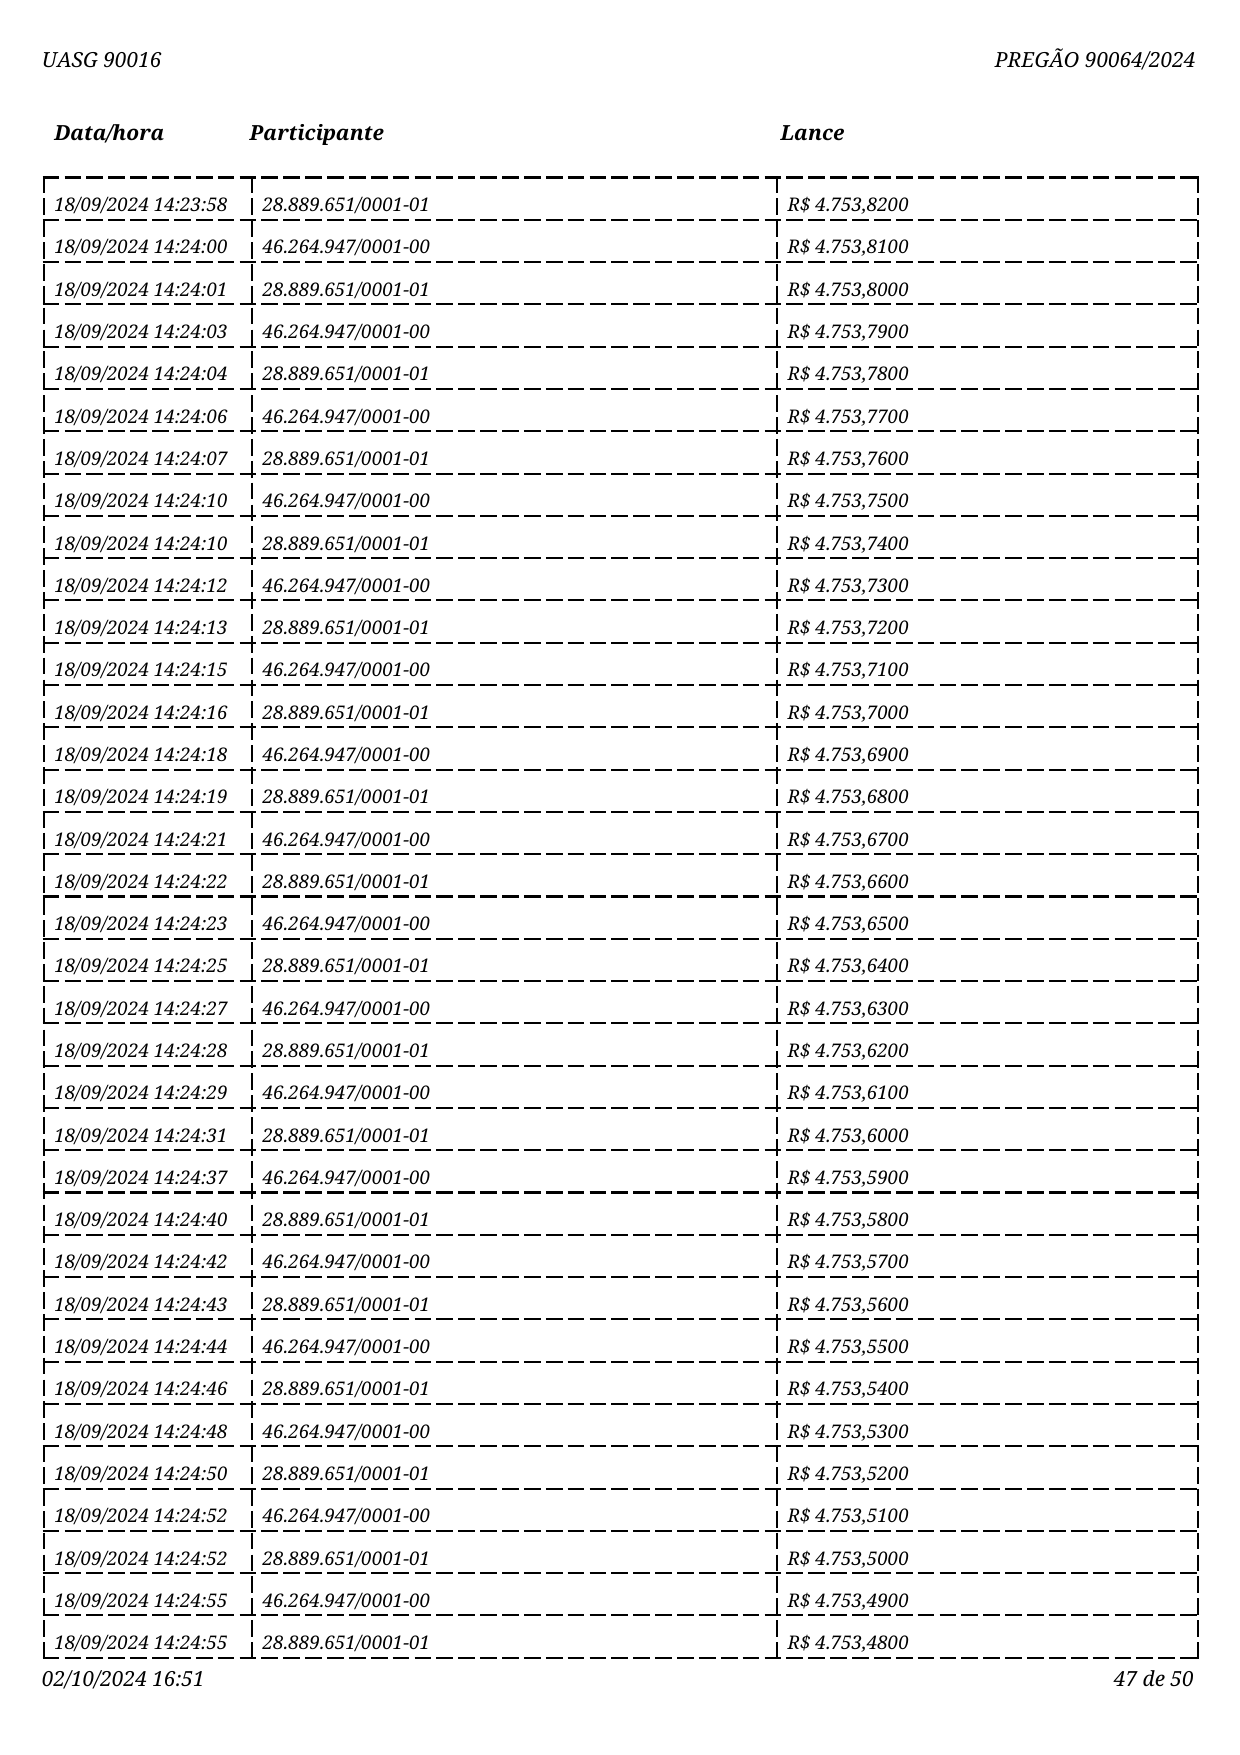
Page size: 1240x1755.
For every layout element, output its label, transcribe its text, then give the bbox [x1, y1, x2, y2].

table_cell R$ 4.753,5900 [777, 1149, 1198, 1191]
table_cell 18/09/2024 14:24:27 [44, 980, 252, 1022]
table_cell 28.889.651/0001-01 [252, 1107, 777, 1149]
table_cell R$ 4.753,6000 [777, 1107, 1198, 1149]
table_cell 46.264.947/0001-00 [252, 1149, 777, 1191]
table_cell R$ 4.753,8000 [777, 261, 1198, 303]
table_cell 18/09/2024 14:24:50 [44, 1445, 252, 1487]
table_cell 28.889.651/0001-01 [252, 430, 777, 472]
table_cell 18/09/2024 14:24:07 [44, 430, 252, 472]
table_cell 18/09/2024 14:24:40 [44, 1191, 252, 1234]
table_cell R$ 4.753,6400 [777, 938, 1198, 980]
table_cell R$ 4.753,6200 [777, 1022, 1198, 1064]
table_cell 46.264.947/0001-00 [252, 1234, 777, 1276]
table_cell 46.264.947/0001-00 [252, 1572, 777, 1614]
table_cell 18/09/2024 14:24:00 [44, 219, 252, 261]
table_cell 18/09/2024 14:24:13 [44, 599, 252, 642]
table_cell 46.264.947/0001-00 [252, 811, 777, 853]
table_cell R$ 4.753,7600 [777, 430, 1198, 472]
table_cell 18/09/2024 14:24:55 [44, 1614, 252, 1657]
table_cell R$ 4.753,7900 [777, 303, 1198, 346]
table_cell 28.889.651/0001-01 [252, 261, 777, 303]
table_cell R$ 4.753,4800 [777, 1614, 1198, 1657]
table_cell 46.264.947/0001-00 [252, 980, 777, 1022]
table_cell R$ 4.753,6100 [777, 1065, 1198, 1107]
table_cell 18/09/2024 14:24:18 [44, 726, 252, 768]
table_header 18/09/2024 14:23:58 [44, 176, 252, 219]
table_cell 28.889.651/0001-01 [252, 769, 777, 811]
table_header R$ 4.753,8200 [777, 176, 1198, 219]
table_cell 46.264.947/0001-00 [252, 473, 777, 515]
table_cell R$ 4.753,7500 [777, 473, 1198, 515]
table_cell R$ 4.753,6700 [777, 811, 1198, 853]
table_cell 28.889.651/0001-01 [252, 515, 777, 557]
table_header 28.889.651/0001-01 [252, 176, 777, 219]
table_cell 18/09/2024 14:24:04 [44, 346, 252, 388]
table_cell 46.264.947/0001-00 [252, 303, 777, 346]
table_cell 28.889.651/0001-01 [252, 1445, 777, 1487]
table_cell 18/09/2024 14:24:19 [44, 769, 252, 811]
table_cell R$ 4.753,7000 [777, 684, 1198, 726]
table_cell 28.889.651/0001-01 [252, 1530, 777, 1572]
table_cell 18/09/2024 14:24:06 [44, 388, 252, 430]
table_cell 46.264.947/0001-00 [252, 895, 777, 938]
table_cell R$ 4.753,8100 [777, 219, 1198, 261]
table_cell 18/09/2024 14:24:31 [44, 1107, 252, 1149]
table_cell R$ 4.753,7100 [777, 642, 1198, 684]
table_cell 28.889.651/0001-01 [252, 1276, 777, 1318]
table_cell R$ 4.753,5200 [777, 1445, 1198, 1487]
table_cell 18/09/2024 14:24:37 [44, 1149, 252, 1191]
table_cell R$ 4.753,6800 [777, 769, 1198, 811]
table_cell 18/09/2024 14:24:01 [44, 261, 252, 303]
table_cell 46.264.947/0001-00 [252, 219, 777, 261]
table_cell R$ 4.753,5400 [777, 1361, 1198, 1403]
table_cell R$ 4.753,7400 [777, 515, 1198, 557]
table_cell 18/09/2024 14:24:21 [44, 811, 252, 853]
table_cell R$ 4.753,7300 [777, 557, 1198, 599]
table_cell R$ 4.753,4900 [777, 1572, 1198, 1614]
table_cell 28.889.651/0001-01 [252, 938, 777, 980]
table_cell R$ 4.753,5000 [777, 1530, 1198, 1572]
table_cell 18/09/2024 14:24:48 [44, 1403, 252, 1445]
table_cell 18/09/2024 14:24:52 [44, 1488, 252, 1530]
table_cell 18/09/2024 14:24:25 [44, 938, 252, 980]
table_cell 46.264.947/0001-00 [252, 1318, 777, 1361]
table_cell R$ 4.753,7800 [777, 346, 1198, 388]
table_cell 18/09/2024 14:24:03 [44, 303, 252, 346]
table_cell 28.889.651/0001-01 [252, 684, 777, 726]
table_cell 18/09/2024 14:24:52 [44, 1530, 252, 1572]
table_cell R$ 4.753,5800 [777, 1191, 1198, 1234]
table_cell R$ 4.753,6600 [777, 853, 1198, 895]
table_cell 28.889.651/0001-01 [252, 1191, 777, 1234]
table_cell 18/09/2024 14:24:15 [44, 642, 252, 684]
table_cell 18/09/2024 14:24:10 [44, 473, 252, 515]
table_cell 18/09/2024 14:24:43 [44, 1276, 252, 1318]
table_cell 28.889.651/0001-01 [252, 1614, 777, 1657]
table_cell 18/09/2024 14:24:28 [44, 1022, 252, 1064]
table_cell 18/09/2024 14:24:23 [44, 895, 252, 938]
table_cell 46.264.947/0001-00 [252, 1065, 777, 1107]
table_cell R$ 4.753,5700 [777, 1234, 1198, 1276]
table_cell 46.264.947/0001-00 [252, 557, 777, 599]
table_cell 18/09/2024 14:24:42 [44, 1234, 252, 1276]
table_cell 28.889.651/0001-01 [252, 853, 777, 895]
table_cell R$ 4.753,6500 [777, 895, 1198, 938]
table_cell R$ 4.753,7700 [777, 388, 1198, 430]
table_cell 46.264.947/0001-00 [252, 1403, 777, 1445]
table_cell R$ 4.753,7200 [777, 599, 1198, 642]
table_cell 18/09/2024 14:24:22 [44, 853, 252, 895]
table_cell 18/09/2024 14:24:55 [44, 1572, 252, 1614]
table_cell 18/09/2024 14:24:16 [44, 684, 252, 726]
table_cell 18/09/2024 14:24:44 [44, 1318, 252, 1361]
table_cell 46.264.947/0001-00 [252, 642, 777, 684]
table_cell 28.889.651/0001-01 [252, 599, 777, 642]
table_cell R$ 4.753,5100 [777, 1488, 1198, 1530]
table_cell R$ 4.753,5500 [777, 1318, 1198, 1361]
table_cell R$ 4.753,5600 [777, 1276, 1198, 1318]
table_cell 18/09/2024 14:24:10 [44, 515, 252, 557]
table_cell 18/09/2024 14:24:46 [44, 1361, 252, 1403]
table_cell 46.264.947/0001-00 [252, 388, 777, 430]
table_cell 18/09/2024 14:24:12 [44, 557, 252, 599]
table_cell 28.889.651/0001-01 [252, 346, 777, 388]
table_cell 28.889.651/0001-01 [252, 1361, 777, 1403]
table_cell R$ 4.753,6300 [777, 980, 1198, 1022]
table_cell 46.264.947/0001-00 [252, 1488, 777, 1530]
table_cell 18/09/2024 14:24:29 [44, 1065, 252, 1107]
table_cell 28.889.651/0001-01 [252, 1022, 777, 1064]
table_cell R$ 4.753,6900 [777, 726, 1198, 768]
table_cell R$ 4.753,5300 [777, 1403, 1198, 1445]
table_cell 46.264.947/0001-00 [252, 726, 777, 768]
